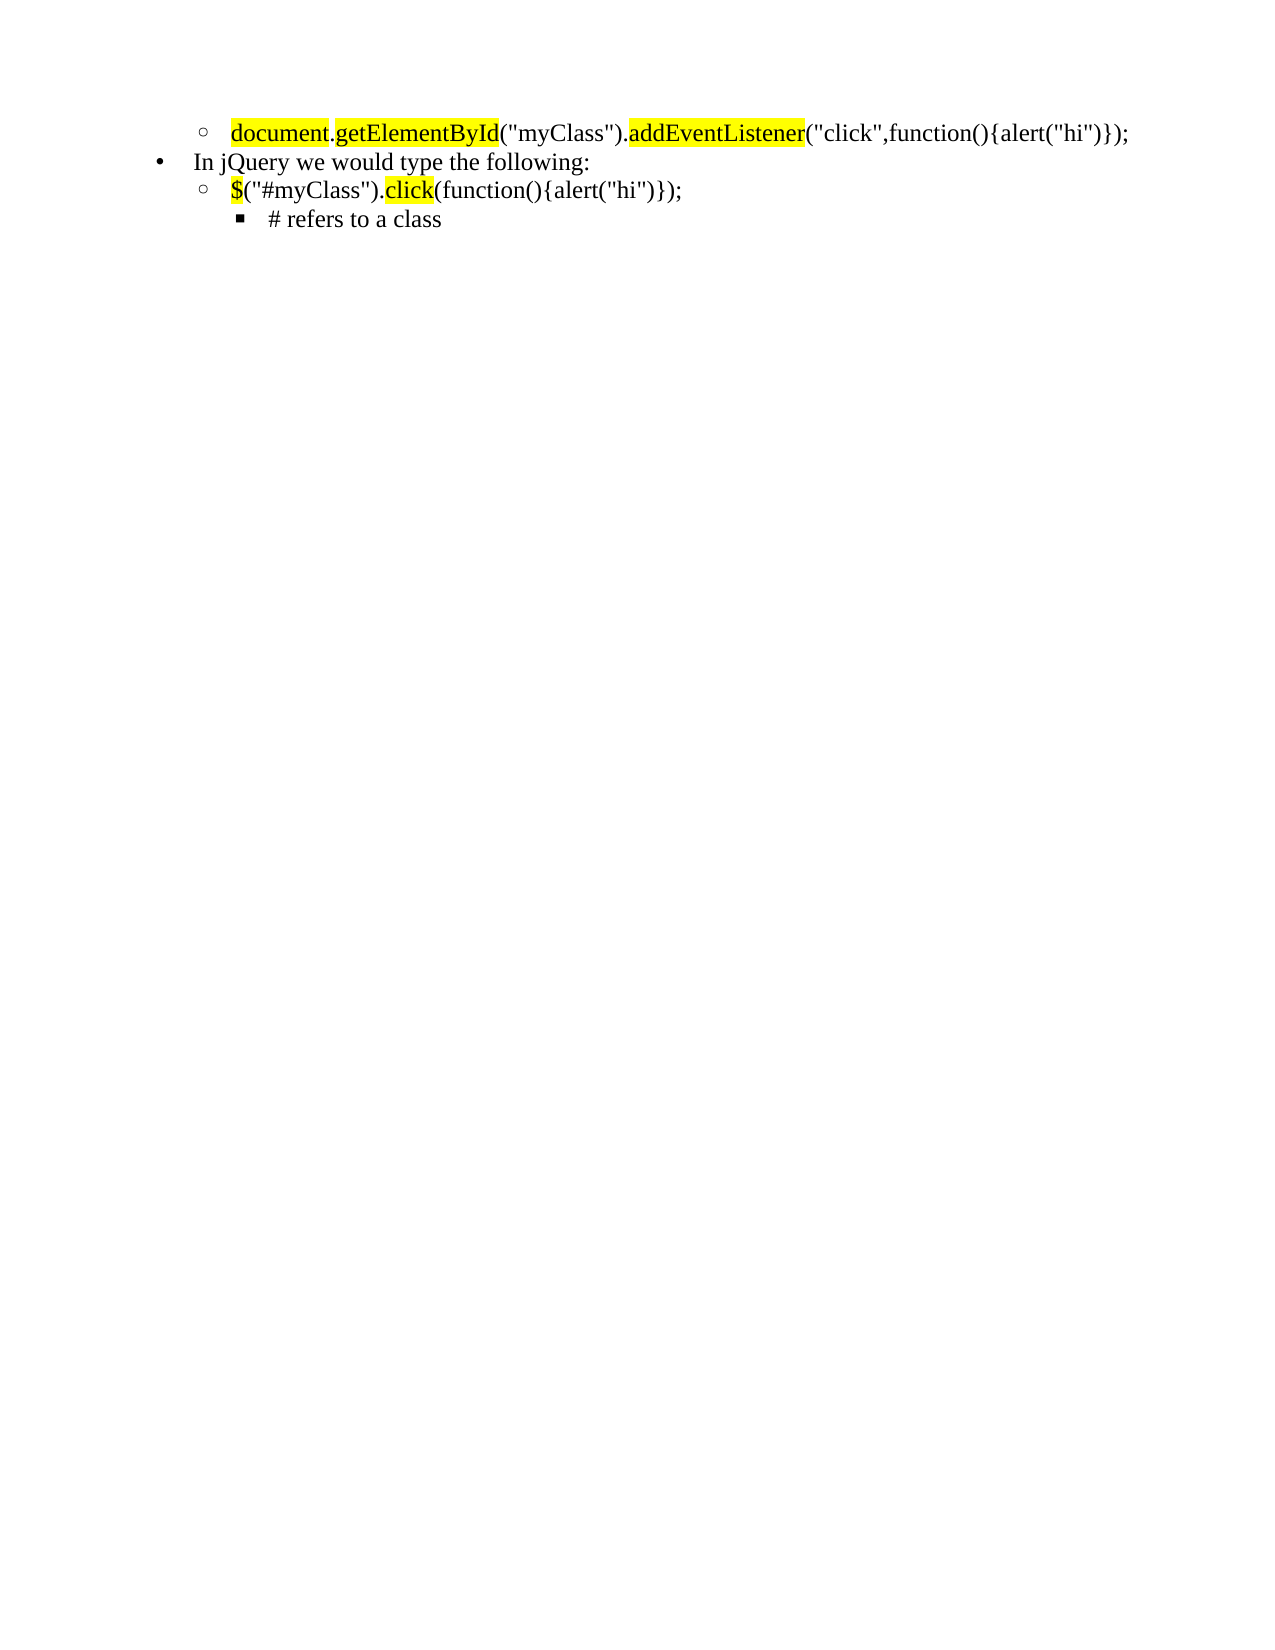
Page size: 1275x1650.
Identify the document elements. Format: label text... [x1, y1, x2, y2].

list # refers to a class [231, 204, 1157, 233]
list $("#myClass").click(function(){alert("hi")}); [193, 176, 1157, 204]
list document.getElementById("myClass").addEventListener("click",function(){alert("hi")}); [193, 118, 1157, 147]
list In jQuery we would type the following: [156, 147, 1157, 176]
